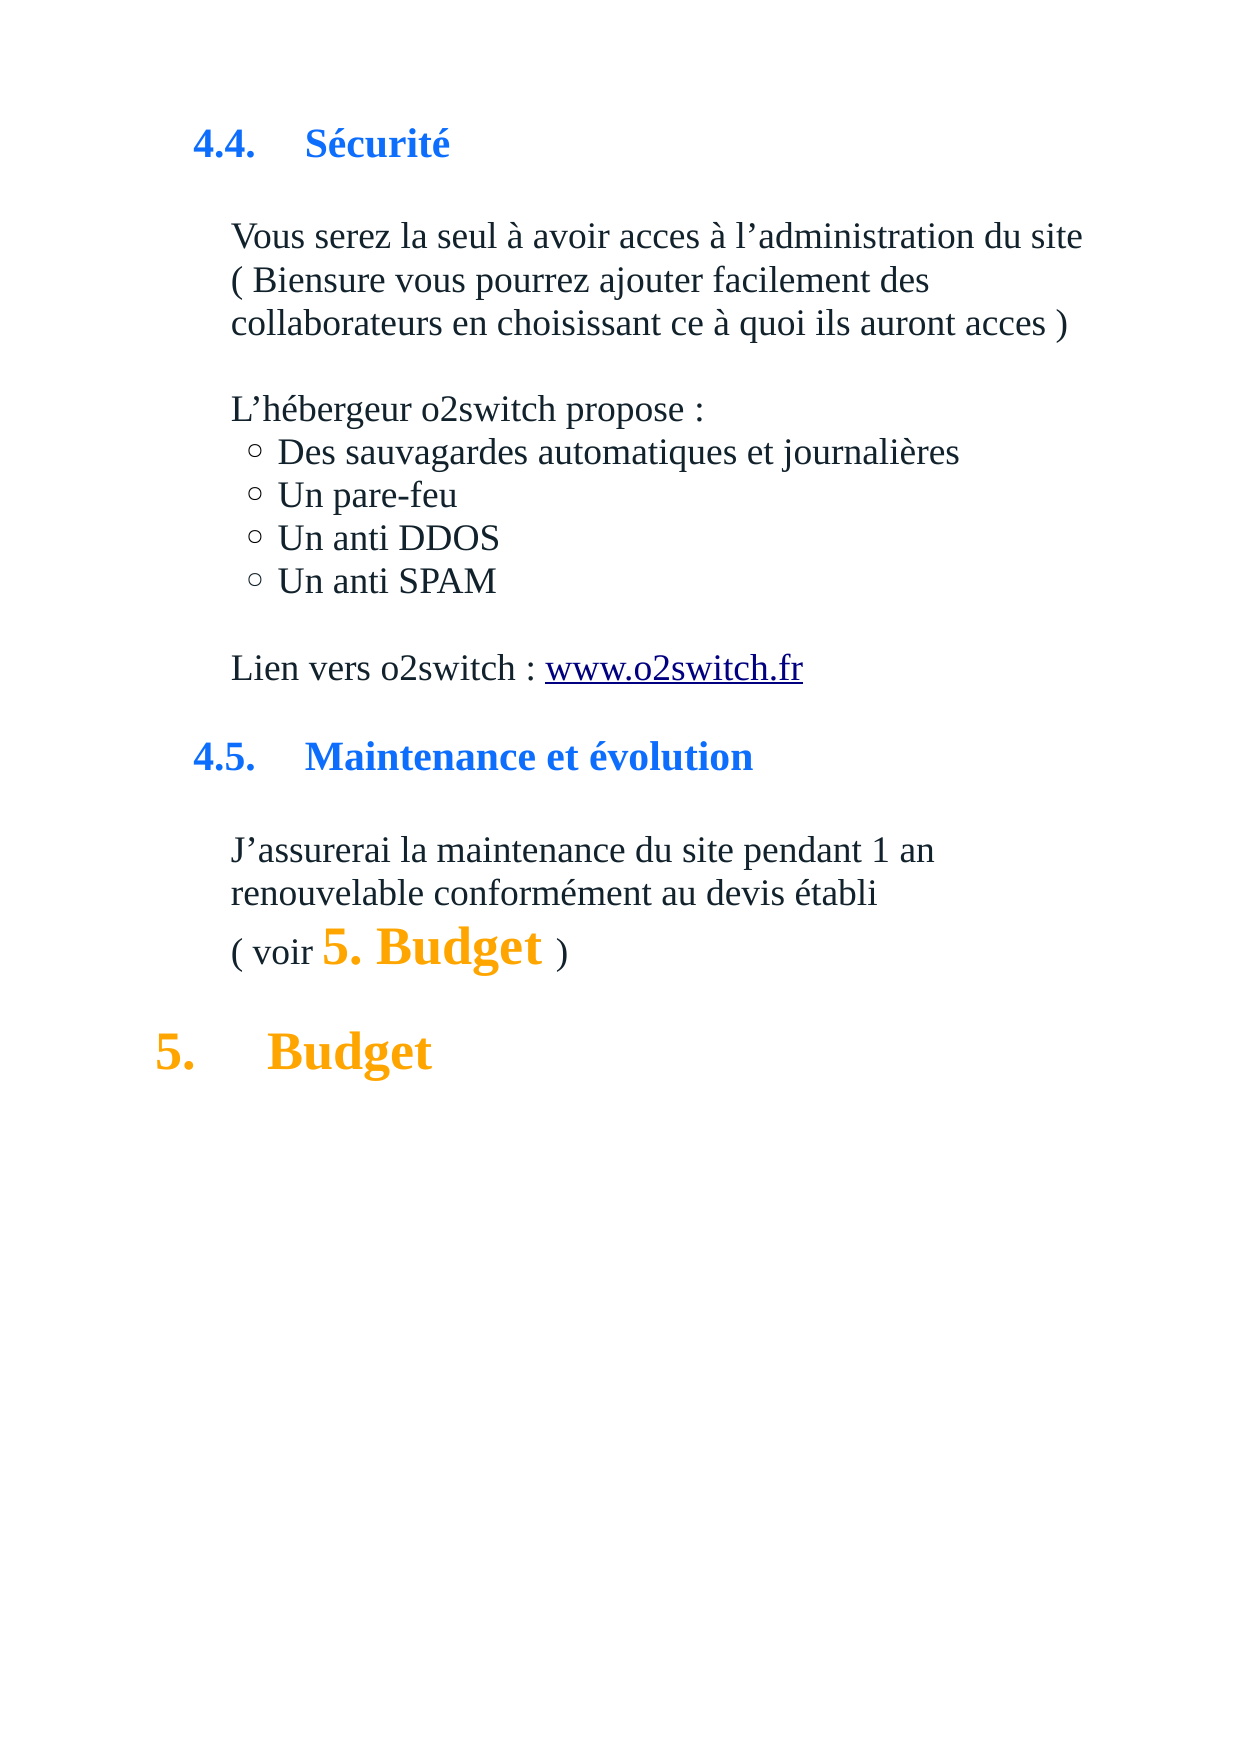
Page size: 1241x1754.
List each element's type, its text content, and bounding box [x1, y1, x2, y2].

list J’assurerai la maintenance du site pendant 1 an renouvelable conformément au devis établi [193, 827, 1122, 913]
list Un anti SPAM [240, 559, 1122, 602]
list L’hébergeur o2switch propose : [193, 386, 1122, 429]
list Sécurité [193, 118, 1122, 166]
list Budget [156, 1019, 1122, 1081]
list Vous serez la seul à avoir acces à l’administration du site ( Biensure vous pourrez ajouter facilement des collaborateurs en choisissant ce à quoi ils auront acces ) [193, 214, 1122, 343]
list Lien vers o2switch : www.o2switch.fr [193, 645, 1122, 688]
list ( voir 5. Budget ) [193, 913, 1122, 976]
list Maintenance et évolution [193, 731, 1122, 779]
list Un anti DDOS [240, 516, 1122, 559]
list Des sauvagardes automatiques et journalières [240, 429, 1122, 473]
list Un pare-feu [240, 473, 1122, 516]
